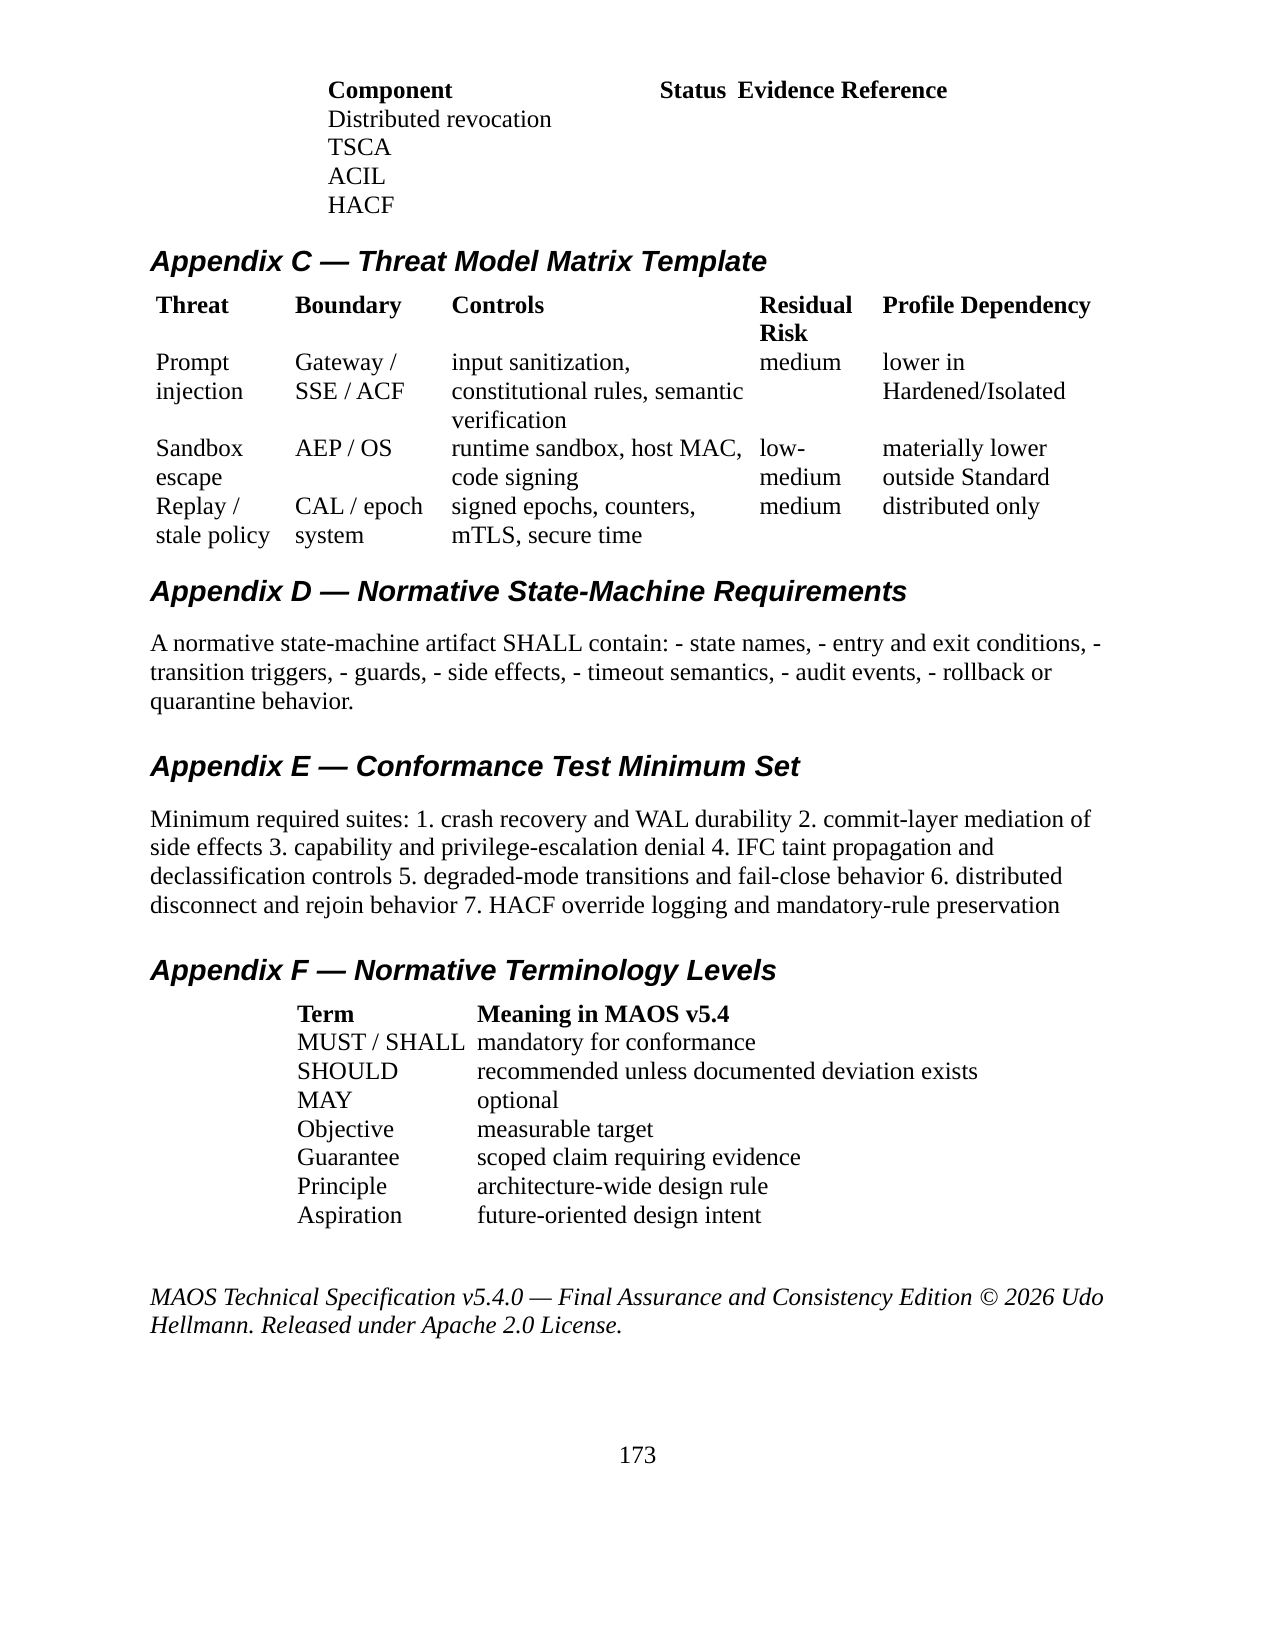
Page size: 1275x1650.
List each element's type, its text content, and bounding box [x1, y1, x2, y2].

table_cell TSCA [322, 133, 654, 161]
table_cell MAY [291, 1085, 471, 1114]
table_cell MUST / SHALL [291, 1028, 471, 1056]
table_cell input sanitization, constitutional rules, semantic verification [446, 347, 754, 433]
table_cell CAL / epoch system [289, 491, 446, 548]
table_cell medium [754, 347, 877, 433]
table_cell measurable target [471, 1114, 984, 1142]
table_header Status [654, 75, 732, 104]
table_cell AEP / OS [289, 434, 446, 491]
table_header Controls [446, 290, 754, 347]
table_cell runtime sandbox, host MAC, code signing [446, 434, 754, 491]
table_cell low-medium [754, 434, 877, 491]
table_cell [654, 104, 732, 132]
subtitle Appendix C — Threat Model Matrix Template [150, 244, 1125, 277]
table_cell lower in Hardened/Isolated [877, 347, 1125, 433]
table_header Boundary [289, 290, 446, 347]
table_header Evidence Reference [732, 75, 953, 104]
table_cell mandatory for conformance [471, 1028, 984, 1056]
table_cell future-oriented design intent [471, 1200, 984, 1229]
table_cell HACF [322, 190, 654, 219]
table_header Meaning in MAOS v5.4 [471, 999, 984, 1027]
table_cell materially lower outside Standard [877, 434, 1125, 491]
table_cell [654, 133, 732, 161]
subtitle Appendix F — Normative Terminology Levels [150, 953, 1125, 986]
table_cell [654, 190, 732, 219]
table_cell medium [754, 491, 877, 548]
table_header Term [291, 999, 471, 1027]
table_cell Gateway / SSE / ACF [289, 347, 446, 433]
subtitle Appendix D — Normative State-Machine Requirements [150, 573, 1125, 607]
table_header Residual Risk [754, 290, 877, 347]
table_cell Guarantee [291, 1143, 471, 1171]
table_header Profile Dependency [877, 290, 1125, 347]
table_cell distributed only [877, 491, 1125, 548]
text MAOS Technical Specification v5.4.0 — Final Assurance and Consistency Edition © 2026 Udo Hellmann. Released under Apache 2.0 License. [150, 1282, 1125, 1339]
table_cell Replay / stale policy [150, 491, 289, 548]
table_cell [732, 161, 953, 190]
table_cell signed epochs, counters, mTLS, secure time [446, 491, 754, 548]
table_cell Distributed revocation [322, 104, 654, 132]
table_header Threat [150, 290, 289, 347]
table_cell [732, 104, 953, 132]
table_cell [732, 133, 953, 161]
table_cell Prompt injection [150, 347, 289, 433]
table_cell Aspiration [291, 1200, 471, 1229]
table_cell scoped claim requiring evidence [471, 1143, 984, 1171]
table_cell recommended unless documented deviation exists [471, 1056, 984, 1085]
text Minimum required suites: 1. crash recovery and WAL durability 2. commit-layer mediation of side effects 3. capability and privilege-escalation denial 4. IFC taint propagation and declassification controls 5. degraded-mode transitions and fail-close behavior 6. distributed disconnect and rejoin behavior 7. HACF override logging and mandatory-rule preservation [150, 804, 1125, 919]
table_cell optional [471, 1085, 984, 1114]
table_cell ACIL [322, 161, 654, 190]
table_cell Objective [291, 1114, 471, 1142]
subtitle Appendix E — Conformance Test Minimum Set [150, 749, 1125, 782]
table_cell Sandbox escape [150, 434, 289, 491]
table_cell Principle [291, 1171, 471, 1200]
table_cell SHOULD [291, 1056, 471, 1085]
table_cell [654, 161, 732, 190]
text A normative state-machine artifact SHALL contain: - state names, - entry and exit conditions, - transition triggers, - guards, - side effects, - timeout semantics, - audit events, - rollback or quarantine behavior. [150, 628, 1125, 715]
table_cell architecture-wide design rule [471, 1171, 984, 1200]
table_header Component [322, 75, 654, 104]
table_cell [732, 190, 953, 219]
